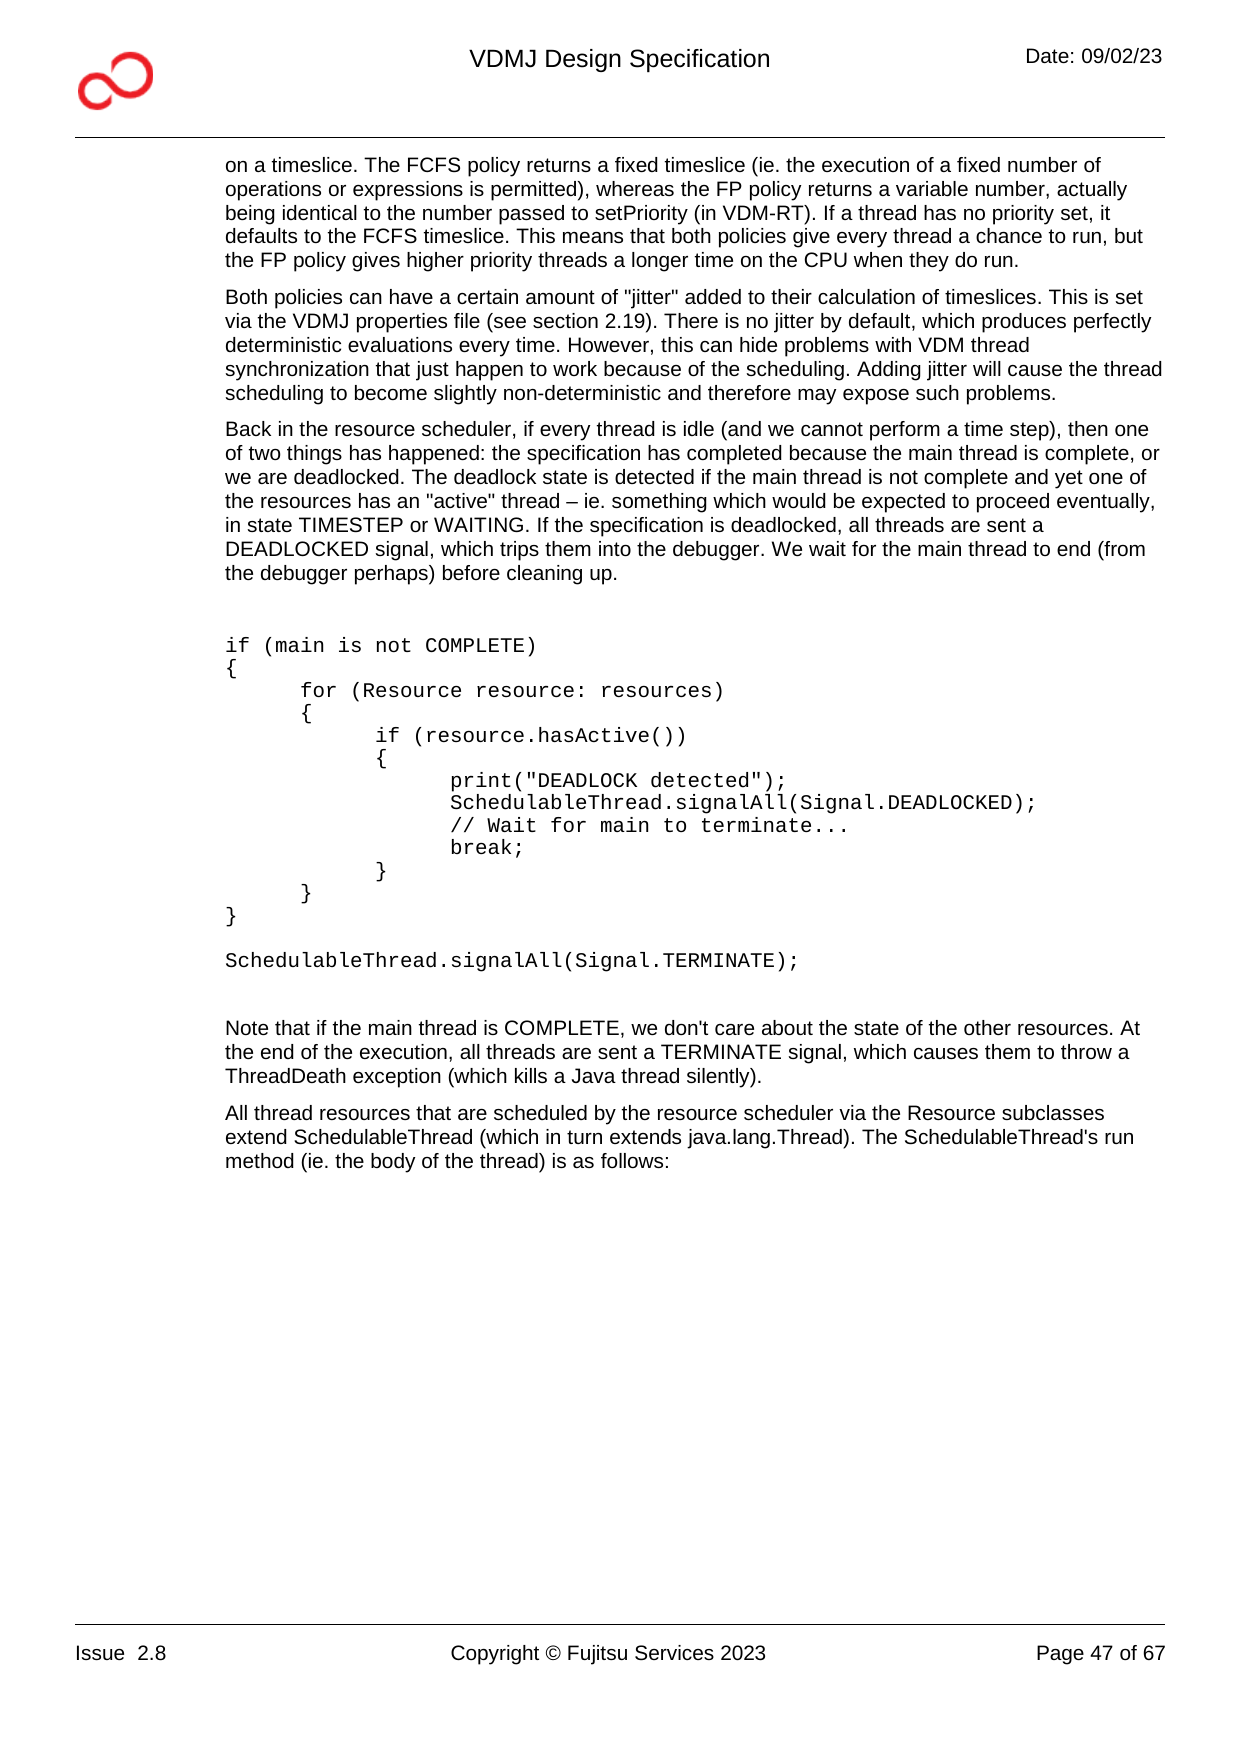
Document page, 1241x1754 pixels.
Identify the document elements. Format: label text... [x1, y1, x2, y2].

text // Wait for main to terminate... [225, 814, 1165, 837]
text All thread resources that are scheduled by the resource scheduler via the Resource subclasses extend SchedulableThread (which in turn extends java.lang.Thread). The SchedulableThread's run method (ie. the body of the thread) is as follows: [225, 1101, 1165, 1173]
text { [225, 747, 1165, 769]
text on a timeslice. The FCFS policy returns a fixed timeslice (ie. the execution of a fixed number of operations or expressions is permitted), whereas the FP policy returns a variable number, actually being identical to the number passed to setPriority (in VDM-RT). If a thread has no priority set, it defaults to the FCFS timeslice. This means that both policies give every thread a chance to run, but the FP policy gives higher priority threads a longer time on the CPU when they do run. [225, 153, 1165, 273]
text for (Resource resource: resources) [225, 679, 1165, 702]
text } [225, 859, 1165, 882]
text } [225, 904, 1165, 927]
text SchedulableThread.signalAll(Signal.TERMINATE); [225, 949, 1165, 972]
text if (main is not COMPLETE) [225, 634, 1165, 657]
text Note that if the main thread is COMPLETE, we don't care about the state of the other resources. At the end of the execution, all threads are sent a TERMINATE signal, which causes them to throw a ThreadDeath exception (which kills a Java thread silently). [225, 1017, 1165, 1088]
text Back in the resource scheduler, if every thread is idle (and we cannot perform a time step), then one of two things has happened: the specification has completed because the main thread is complete, or we are deadlocked. The deadlock state is detected if the main thread is not complete and yet one of the resources has an "active" thread – ie. something which would be expected to proceed eventually, in state TIMESTEP or WAITING. If the specification is deadlocked, all threads are sent a DEADLOCKED signal, which trips them into the debugger. We wait for the main thread to end (from the debugger perhaps) before cleaning up. [225, 417, 1165, 585]
text } [225, 882, 1165, 904]
text print("DEADLOCK detected"); [225, 769, 1165, 792]
picture [78, 44, 153, 120]
text break; [225, 837, 1165, 859]
text SchedulableThread.signalAll(Signal.DEADLOCKED); [225, 792, 1165, 814]
text { [225, 657, 1165, 679]
text if (resource.hasActive()) [225, 724, 1165, 747]
text { [225, 702, 1165, 724]
text Both policies can have a certain amount of "jitter" added to their calculation of timeslices. This is set via the VDMJ properties file (see section 2.19). There is no jitter by default, which produces perfectly deterministic evaluations every time. However, this can hide problems with VDM thread synchronization that just happen to work because of the scheduling. Adding jitter will cause the thread scheduling to become slightly non-deterministic and therefore may expose such problems. [225, 285, 1165, 405]
